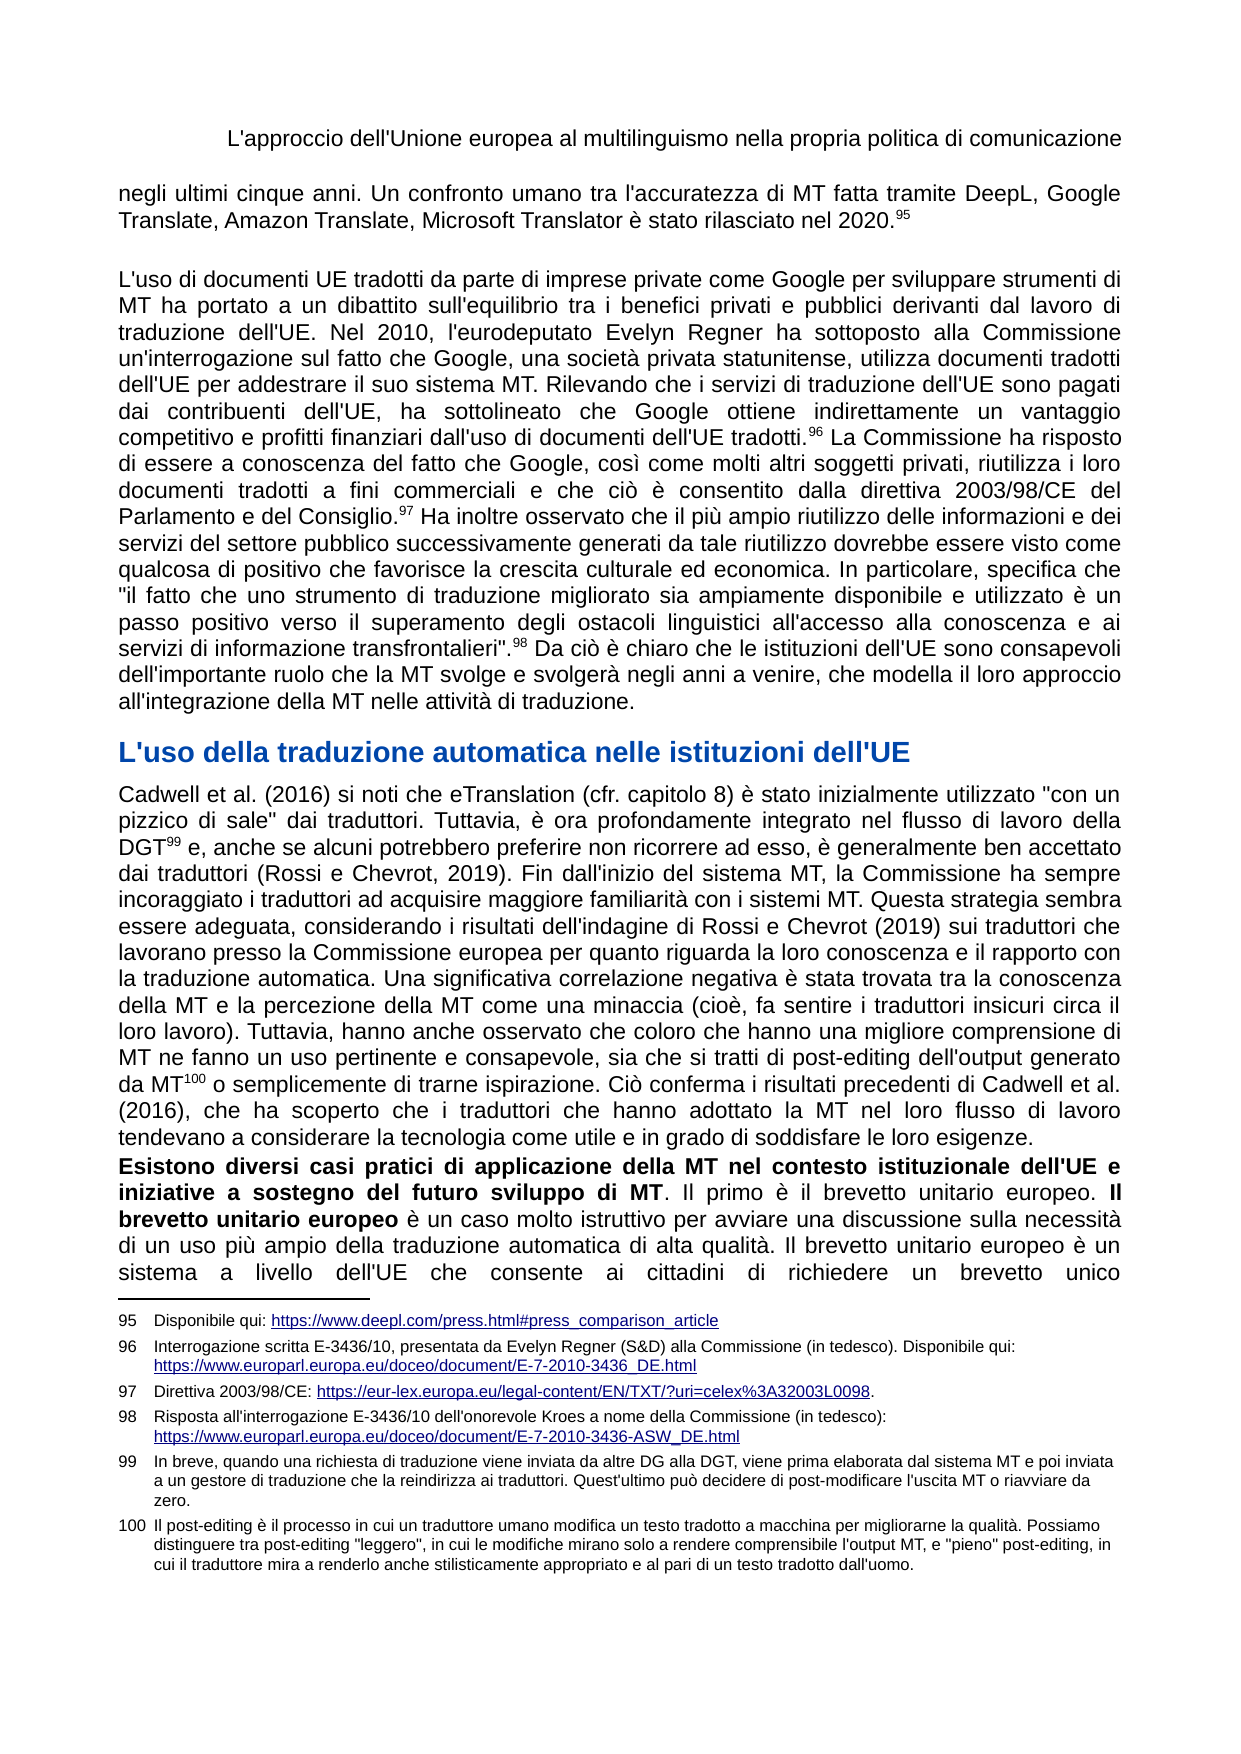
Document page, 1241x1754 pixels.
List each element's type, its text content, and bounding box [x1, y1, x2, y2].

text L'uso di documenti UE tradotti da parte di imprese private come Google per sviluppare strumenti di MT ha portato a un dibattito sull'equilibrio tra i benefici privati e pubblici derivanti dal lavoro di traduzione dell'UE. Nel 2010, l'eurodeputato Evelyn Regner ha sottoposto alla Commissione un'interrogazione sul fatto che Google, una società privata statunitense, utilizza documenti tradotti dell'UE per addestrare il suo sistema MT. Rilevando che i servizi di traduzione dell'UE sono pagati dai contribuenti dell'UE, ha sottolineato che Google ottiene indirettamente un vantaggio competitivo e profitti finanziari dall'uso di documenti dell'UE tradotti. La Commissione ha risposto di essere a conoscenza del fatto che Google, così come molti altri soggetti privati, riutilizza i loro documenti tradotti a fini commerciali e che ciò è consentito dalla direttiva 2003/98/CE del Parlamento e del Consiglio. Ha inoltre osservato che il più ampio riutilizzo delle informazioni e dei servizi del settore pubblico successivamente generati da tale riutilizzo dovrebbe essere visto come qualcosa di positivo che favorisce la crescita culturale ed economica. In particolare, specifica che "il fatto che uno strumento di traduzione migliorato sia ampiamente disponibile e utilizzato è un passo positivo verso il superamento degli ostacoli linguistici all'accesso alla conoscenza e ai servizi di informazione transfrontalieri". Da ciò è chiaro che le istituzioni dell'UE sono consapevoli dell'importante ruolo che la MT svolge e svolgerà negli anni a venire, che modella il loro approccio all'integrazione della MT nelle attività di traduzione. [118, 266, 1122, 714]
text Direttiva 2003/98/CE: https://eur-lex.europa.eu/legal-content/EN/TXT/?uri=celex%3A32003L0098. [118, 1382, 1122, 1401]
subtitle L'uso della traduzione automatica nelle istituzioni dell'UE [118, 735, 1122, 768]
text negli ultimi cinque anni. Un confronto umano tra l'accuratezza di MT fatta tramite DeepL, Google Translate, Amazon Translate, Microsoft Translator è stato rilasciato nel 2020. [118, 180, 1122, 233]
text Cadwell et al. (2016) si noti che eTranslation (cfr. capitolo 8) è stato inizialmente utilizzato "con un pizzico di sale" dai traduttori. Tuttavia, è ora profondamente integrato nel flusso di lavoro della DGT e, anche se alcuni potrebbero preferire non ricorrere ad esso, è generalmente ben accettato dai traduttori (Rossi e Chevrot, 2019). Fin dall'inizio del sistema MT, la Commissione ha sempre incoraggiato i traduttori ad acquisire maggiore familiarità con i sistemi MT. Questa strategia sembra essere adeguata, considerando i risultati dell'indagine di Rossi e Chevrot (2019) sui traduttori che lavorano presso la Commissione europea per quanto riguarda la loro conoscenza e il rapporto con la traduzione automatica. Una significativa correlazione negativa è stata trovata tra la conoscenza della MT e la percezione della MT come una minaccia (cioè, fa sentire i traduttori insicuri circa il loro lavoro). Tuttavia, hanno anche osservato che coloro che hanno una migliore comprensione di MT ne fanno un uso pertinente e consapevole, sia che si tratti di post-editing dell'output generato da MT o semplicemente di trarne ispirazione. Ciò conferma i risultati precedenti di Cadwell et al. (2016), che ha scoperto che i traduttori che hanno adottato la MT nel loro flusso di lavoro tendevano a considerare la tecnologia come utile e in grado di soddisfare le loro esigenze. [118, 781, 1122, 1150]
text Interrogazione scritta E-3436/10, presentata da Evelyn Regner (S&D) alla Commissione (in tedesco). Disponibile qui: https://www.europarl.europa.eu/doceo/document/E-7-2010-3436_DE.html [118, 1337, 1122, 1375]
text Esistono diversi casi pratici di applicazione della MT nel contesto istituzionale dell'UE e iniziative a sostegno del futuro sviluppo di MT. Il primo è il brevetto unitario europeo. Il brevetto unitario europeo è un caso molto istruttivo per avviare una discussione sulla necessità di un uso più ampio della traduzione automatica di alta qualità. Il brevetto unitario europeo è un sistema a livello dell'UE che consente ai cittadini di richiedere un brevetto unico [118, 1153, 1122, 1285]
text In breve, quando una richiesta di traduzione viene inviata da altre DG alla DGT, viene prima elaborata dal sistema MT e poi inviata a un gestore di traduzione che la reindirizza ai traduttori. Quest'ultimo può decidere di post-modificare l'uscita MT o riavviare da zero. [118, 1452, 1122, 1509]
text Risposta all'interrogazione E-3436/10 dell'onorevole Kroes a nome della Commissione (in tedesco): https://www.europarl.europa.eu/doceo/document/E-7-2010-3436-ASW_DE.html [118, 1407, 1122, 1446]
text Disponibile qui: https://www.deepl.com/press.html#press_comparison_article [118, 1311, 1122, 1330]
text Il post-editing è il processo in cui un traduttore umano modifica un testo tradotto a macchina per migliorarne la qualità. Possiamo distinguere tra post-editing "leggero", in cui le modifiche mirano solo a rendere comprensibile l'output MT, e "pieno" post-editing, in cui il traduttore mira a renderlo anche stilisticamente appropriato e al pari di un testo tradotto dall'uomo. [118, 1516, 1122, 1573]
